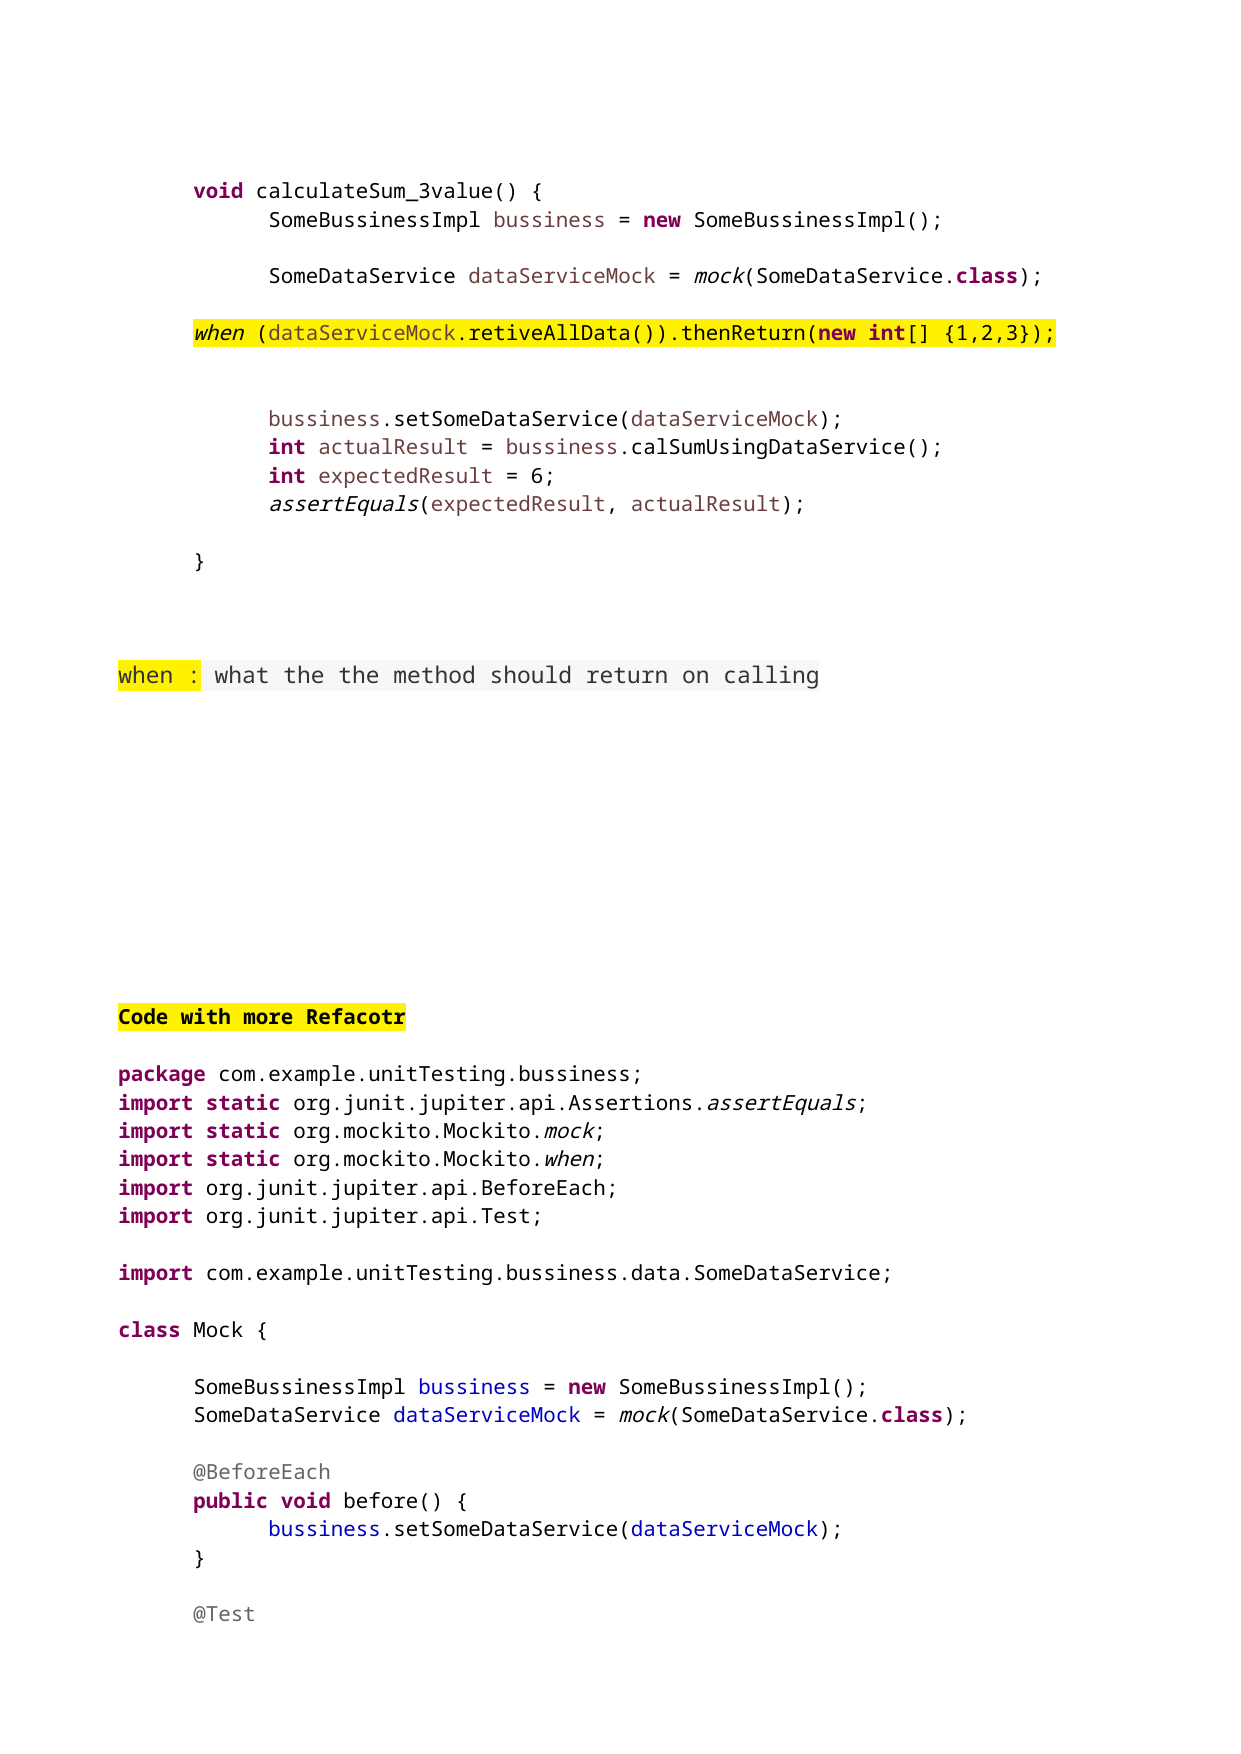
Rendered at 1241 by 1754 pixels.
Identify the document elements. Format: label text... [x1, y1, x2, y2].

text } [118, 546, 1122, 574]
text SomeDataService dataServiceMock = mock(SomeDataService.class); [118, 262, 1122, 290]
text import static org.junit.jupiter.api.Assertions.assertEquals; [118, 1088, 1122, 1116]
text import com.example.unitTesting.bussiness.data.SomeDataService; [118, 1258, 1122, 1287]
text package com.example.unitTesting.bussiness; [118, 1059, 1122, 1088]
text SomeBussinessImpl bussiness = new SomeBussinessImpl(); [118, 205, 1122, 233]
text class Mock { [118, 1315, 1122, 1344]
text bussiness.setSomeDataService(dataServiceMock); [118, 1514, 1122, 1543]
text SomeBussinessImpl bussiness = new SomeBussinessImpl(); [118, 1372, 1122, 1401]
text SomeDataService dataServiceMock = mock(SomeDataService.class); [118, 1401, 1122, 1429]
text import static org.mockito.Mockito.mock; [118, 1116, 1122, 1144]
text int actualResult = bussiness.calSumUsingDataService(); [118, 432, 1122, 461]
text assertEquals(expectedResult, actualResult); [118, 489, 1122, 518]
text void calculateSum_3value() { [118, 176, 1122, 205]
text import org.junit.jupiter.api.BeforeEach; [118, 1173, 1122, 1201]
text int expectedResult = 6; [118, 461, 1122, 489]
text @Test [118, 1599, 1122, 1628]
text import static org.mockito.Mockito.when; [118, 1144, 1122, 1173]
text when (dataServiceMock.retiveAllData()).thenReturn(new int[] {1,2,3}); [118, 318, 1122, 347]
text import org.junit.jupiter.api.Test; [118, 1201, 1122, 1230]
text bussiness.setSomeDataService(dataServiceMock); [118, 404, 1122, 432]
text public void before() { [118, 1486, 1122, 1514]
text } [118, 1543, 1122, 1571]
text Code with more Refacotr [118, 1002, 1122, 1031]
text when : what the the method should return on calling [118, 659, 1122, 691]
text @BeforeEach [118, 1457, 1122, 1486]
